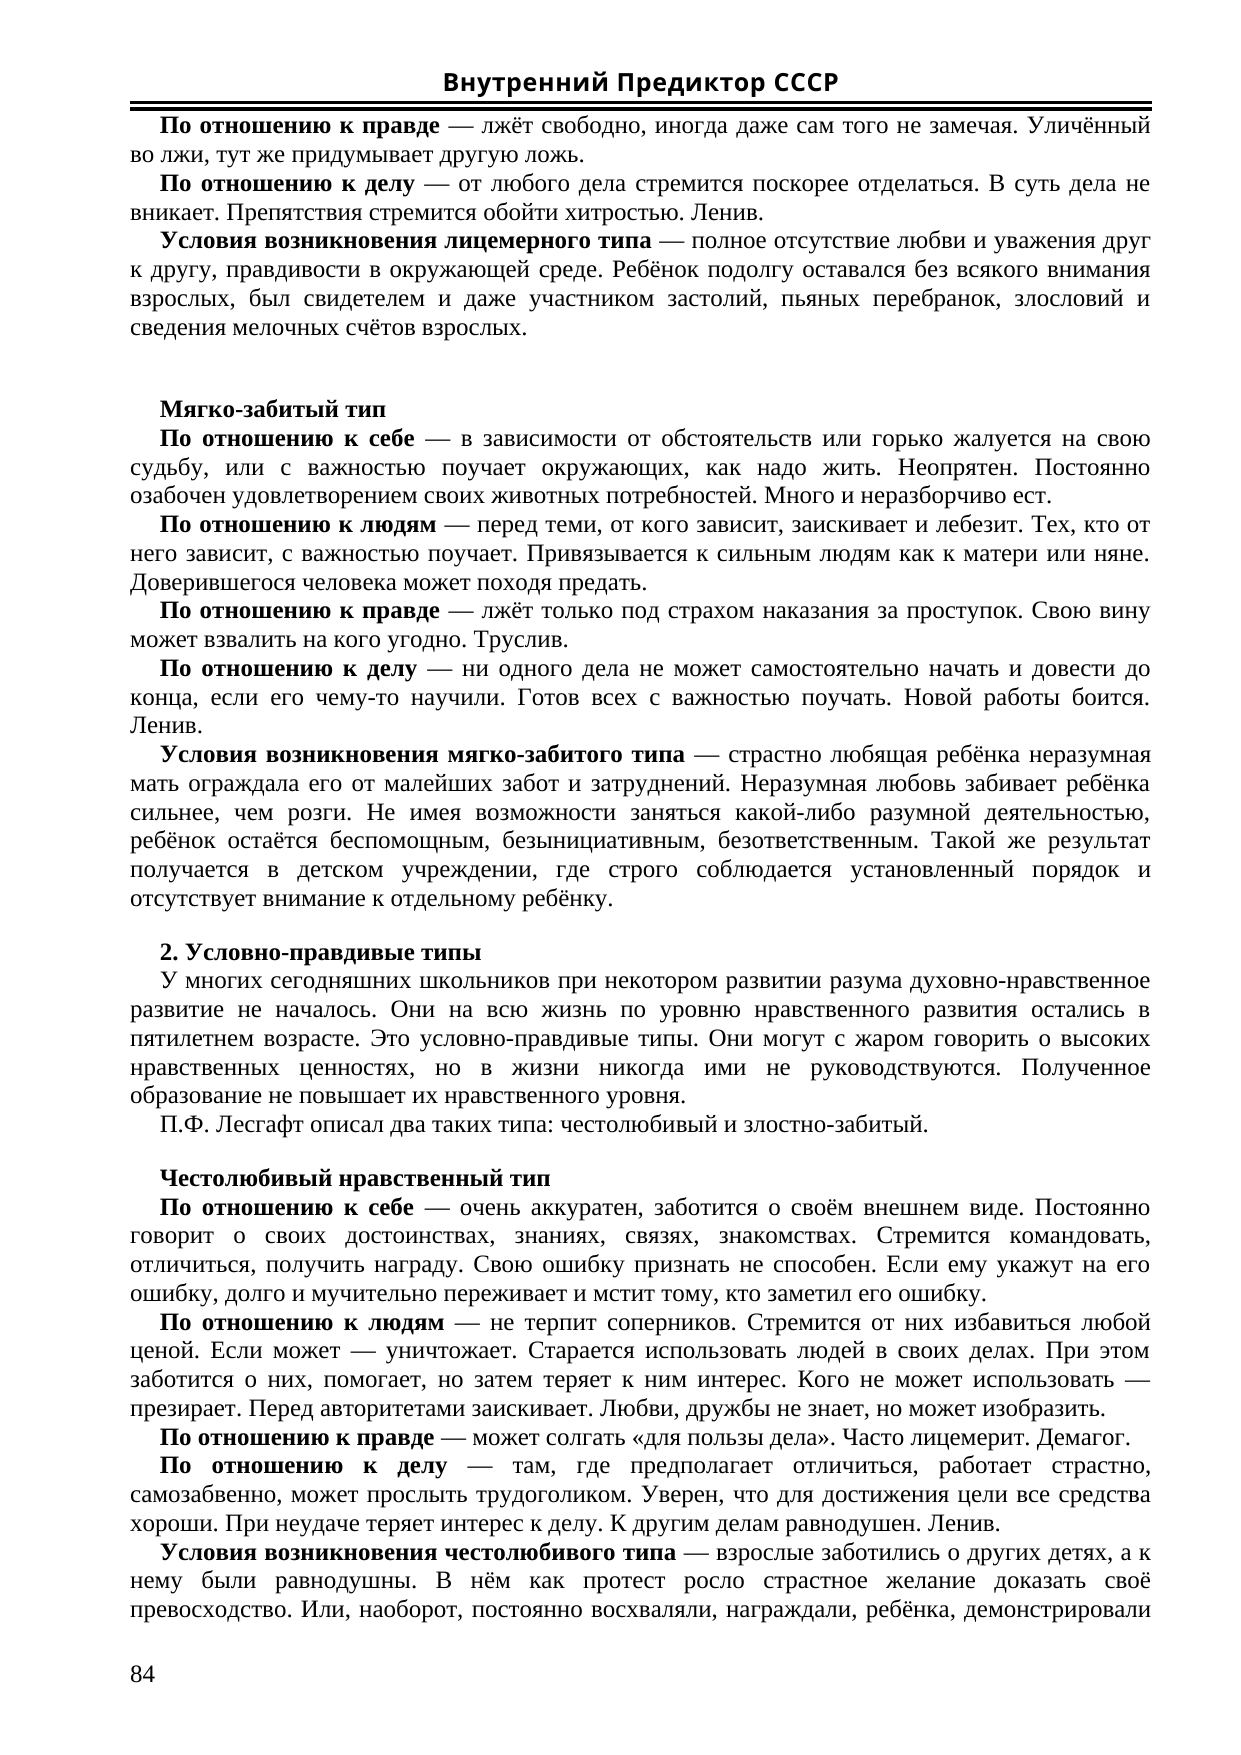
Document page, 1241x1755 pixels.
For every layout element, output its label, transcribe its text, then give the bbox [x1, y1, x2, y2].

text По отношению к правде — может солгать «для пользы дела». Часто лицемерит. Демагог. [130, 1422, 1152, 1451]
text 2. Условно-правдивые типы [130, 937, 1152, 966]
text Условия возникновения мягко-забитого типа — страстно любящая ребёнка неразумная мать ограждала его от малейших забот и затруднений. Неразумная любовь забивает ребёнка сильнее, чем розги. Не имея возможности заняться какой-либо разумной деятельностью, ребёнок остаётся беспомощным, безынициативным, безответственным. Такой же результат получается в детском учреждении, где строго соблюдается установленный порядок и отсутствует внимание к отдельному ребёнку. [130, 739, 1152, 912]
text Честолюбивый нравственный тип [130, 1163, 1152, 1192]
text По отношению к людям — перед теми, от кого зависит, заискивает и лебезит. Тех, кто от него зависит, с важностью поучает. Привязывается к сильным людям как к матери или няне. Доверившегося человека может походя предать. [130, 509, 1152, 596]
text По отношению к себе — очень аккуратен, заботится о своём внешнем виде. Постоянно говорит о своих достоинствах, знаниях, связях, знакомствах. Стремится командовать, отличиться, получить награду. Свою ошибку признать не способен. Если ему укажут на его ошибку, долго и мучительно переживает и мстит тому, кто заметил его ошибку. [130, 1192, 1152, 1307]
text По отношению к правде — лжёт свободно, иногда даже сам того не замечая. Уличённый во лжи, тут же придумывает другую ложь. [130, 111, 1152, 168]
text По отношению к себе — в зависимости от обстоятельств или горько жалуется на свою судьбу, или с важностью поучает окружающих, как надо жить. Неопрятен. Постоянно озабочен удовлетворением своих животных потребностей. Много и неразборчиво ест. [130, 423, 1152, 509]
text По отношению к правде — лжёт только под страхом наказания за проступок. Свою вину может взвалить на кого угодно. Труслив. [130, 596, 1152, 653]
text П.Ф. Лесгафт описал два таких типа: честолюбивый и злостно-забитый. [130, 1109, 1152, 1138]
text У многих сегодняшних школьников при некотором развитии разума духовно-нравственное развитие не началось. Они на всю жизнь по уровню нравственного развития остались в пятилетнем возрасте. Это условно-правдивые типы. Они могут с жаром говорить о высоких нравственных ценностях, но в жизни никогда ими не руководствуются. Полученное образование не повышает их нравственного уровня. [130, 966, 1152, 1109]
text Мягко-забитый тип [130, 394, 1152, 423]
text Условия возникновения честолюбивого типа — взрослые заботились о других детях, а к нему были равнодушны. В нём как протест росло страстное желание доказать своё превосходство. Или, наоборот, постоянно восхваляли, награждали, ребёнка, демонстрировали [130, 1537, 1152, 1623]
text По отношению к делу — от любого дела стремится поскорее отделаться. В суть дела не вникает. Препятствия стремится обойти хитростью. Ленив. [130, 168, 1152, 226]
text По отношению к делу — ни одного дела не может самостоятельно начать и довести до конца, если его чему-то научили. Готов всех с важностью поучать. Новой работы боится. Ленив. [130, 653, 1152, 739]
text По отношению к делу — там, где предполагает отличиться, работает страстно, самозабвенно, может прослыть трудоголиком. Уверен, что для достижения цели все средства хороши. При неудаче теряет интерес к делу. К другим делам равнодушен. Ленив. [130, 1451, 1152, 1537]
text Условия возникновения лицемерного типа — полное отсутствие любви и уважения друг к другу, правдивости в окружающей среде. Ребёнок подолгу оставался без всякого внимания взрослых, был свидетелем и даже участником застолий, пьяных перебранок, злословий и сведения мелочных счётов взрослых. [130, 226, 1152, 341]
text По отношению к людям — не терпит соперников. Стремится от них избавиться любой ценой. Если может — уничтожает. Старается использовать людей в своих делах. При этом заботится о них, помогает, но затем теряет к ним интерес. Кого не может использовать — презирает. Перед авторитетами заискивает. Любви, дружбы не знает, но может изобразить. [130, 1307, 1152, 1422]
